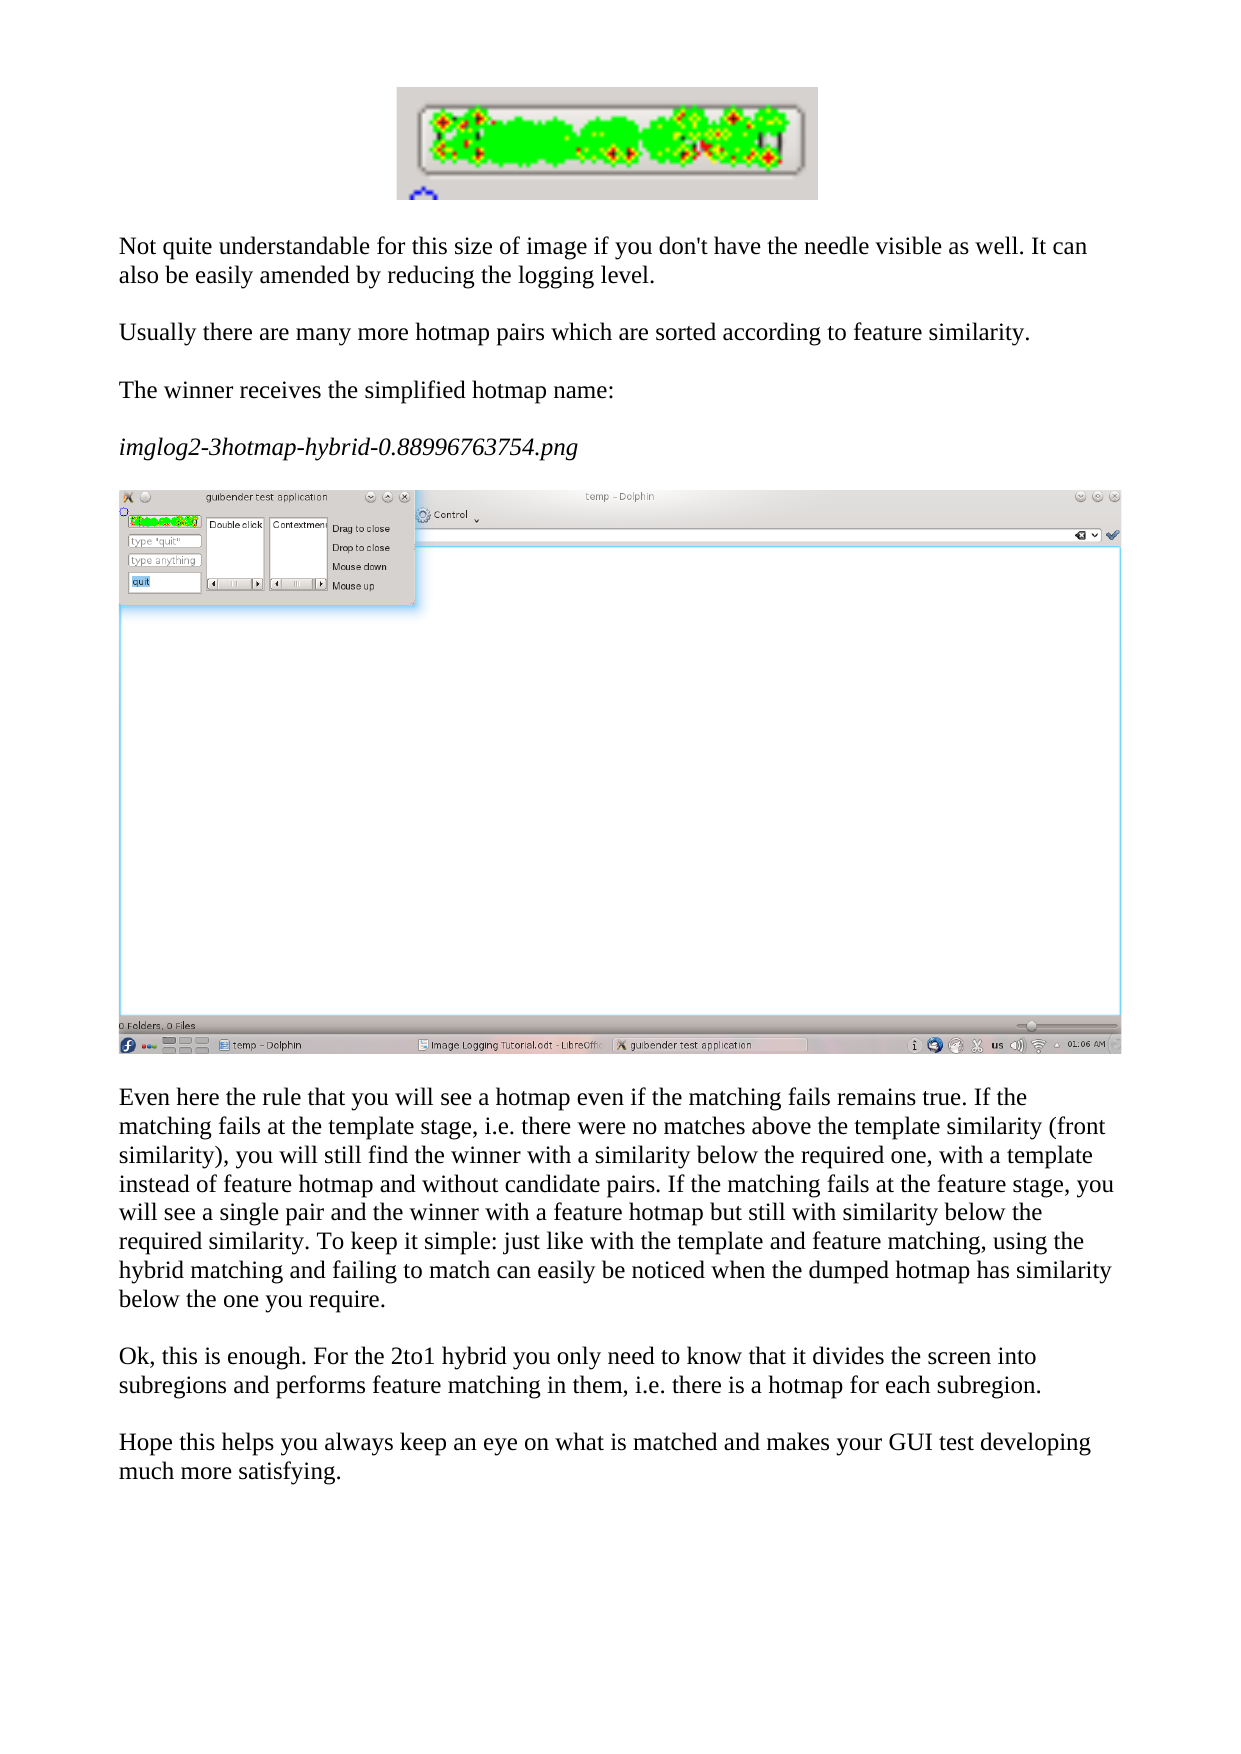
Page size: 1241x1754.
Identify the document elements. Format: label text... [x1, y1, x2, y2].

text Even here the rule that you will see a hotmap even if the matching fails remains true. If the matching fails at the template stage, i.e. there were no matches above the template similarity (front similarity), you will still find the winner with a similarity below the required one, with a template instead of feature hotmap and without candidate pairs. If the matching fails at the feature stage, you will see a single pair and the winner with a feature hotmap but still with similarity below the required similarity. To keep it simple: just like with the template and feature matching, using the hybrid matching and failing to match can easily be noticed when the dumped hotmap has similarity below the one you require. [119, 1082, 1121, 1312]
text Not quite understandable for this size of image if you don't have the needle visible as well. It can also be easily amended by reducing the logging level. [119, 231, 1121, 289]
picture [396, 87, 818, 200]
text Ok, this is enough. For the 2to1 hybrid you only need to know that it divides the screen into subregions and performs feature matching in them, i.e. there is a hotmap for each subregion. [119, 1341, 1121, 1399]
text imglog2-3hotmap-hybrid-0.88996763754.png [119, 432, 1121, 461]
text Hope this helps you always keep an eye on what is matched and makes your GUI test developing much more satisfying. [119, 1427, 1121, 1485]
picture [118, 490, 1122, 1054]
text The winner receives the simplified hotmap name: [119, 375, 1121, 404]
text Usually there are many more hotmap pairs which are sorted according to feature similarity. [119, 317, 1121, 346]
